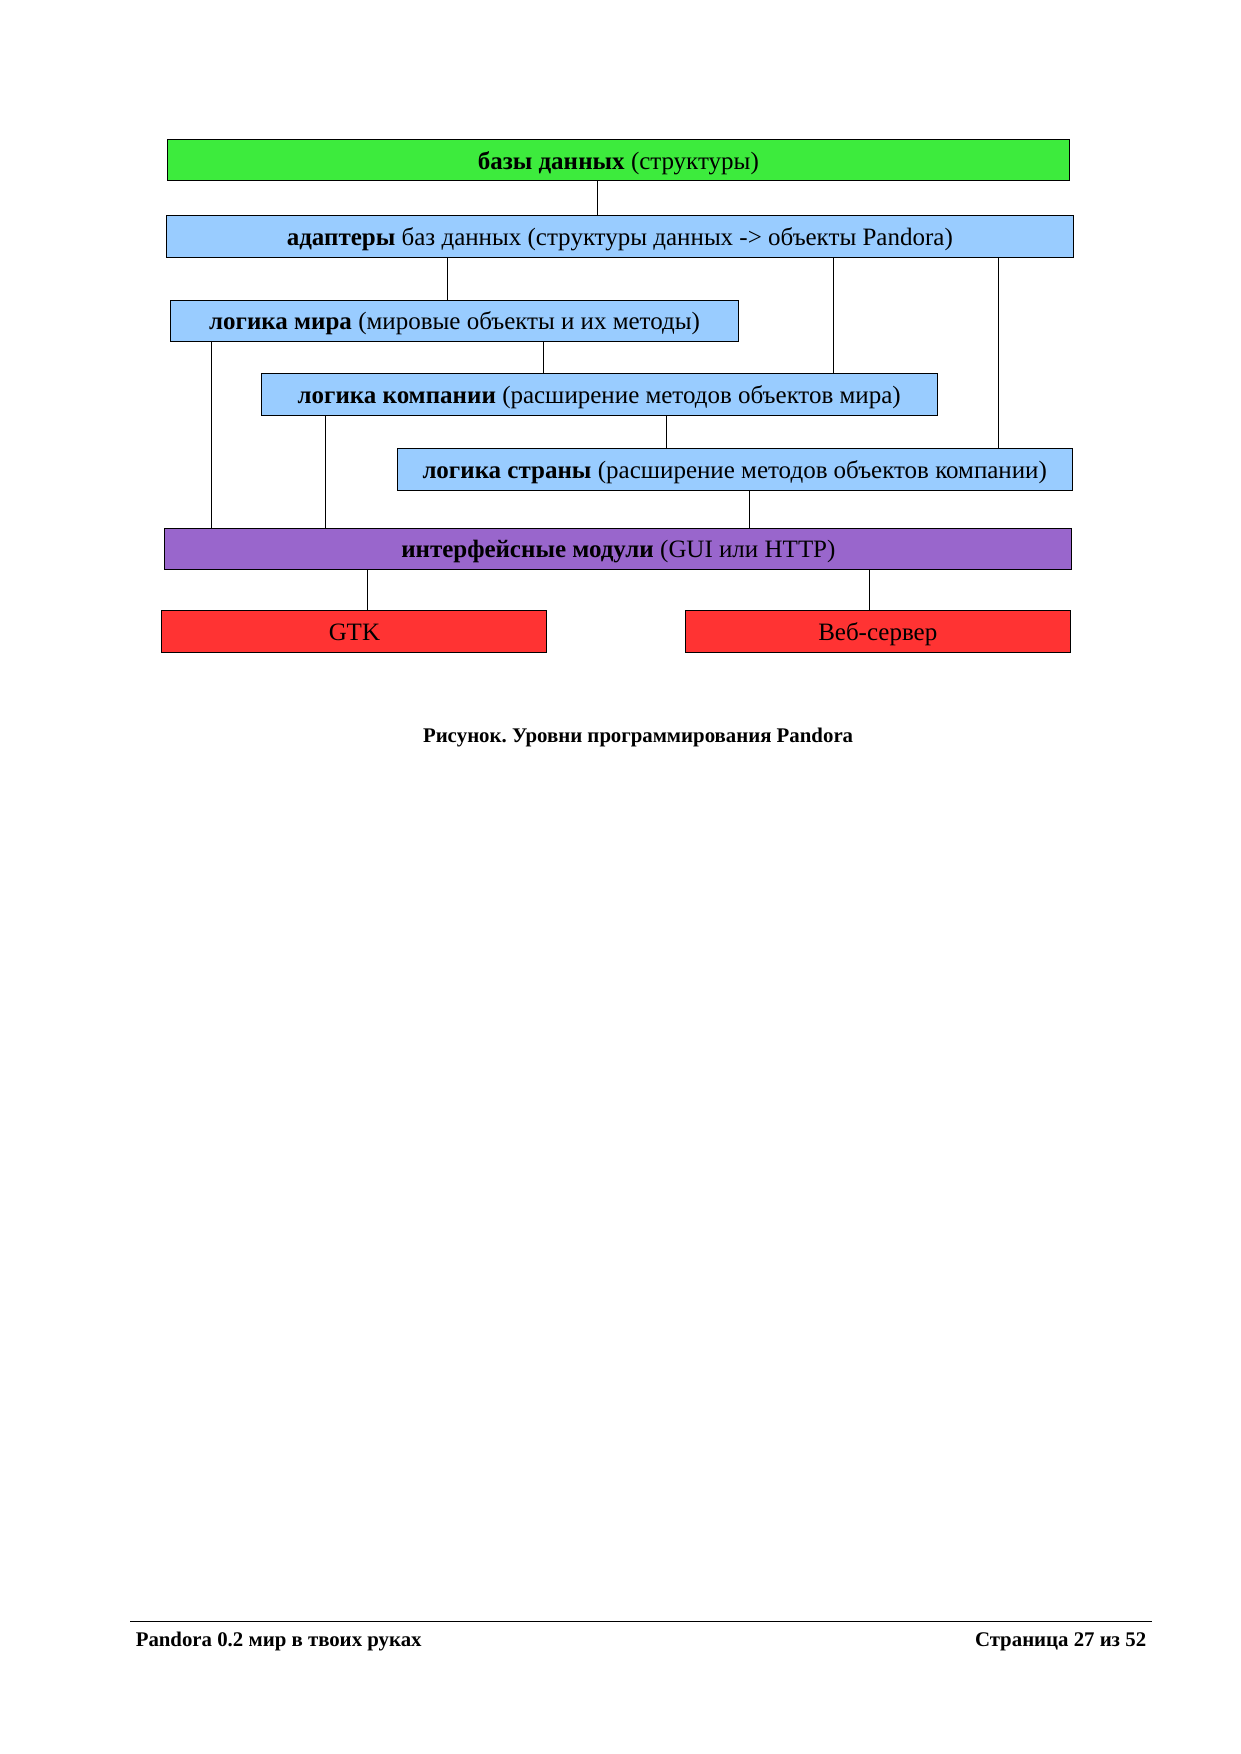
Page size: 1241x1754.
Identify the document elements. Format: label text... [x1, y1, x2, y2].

text Рисунок. Уровни программирования Pandora [135, 722, 1141, 747]
